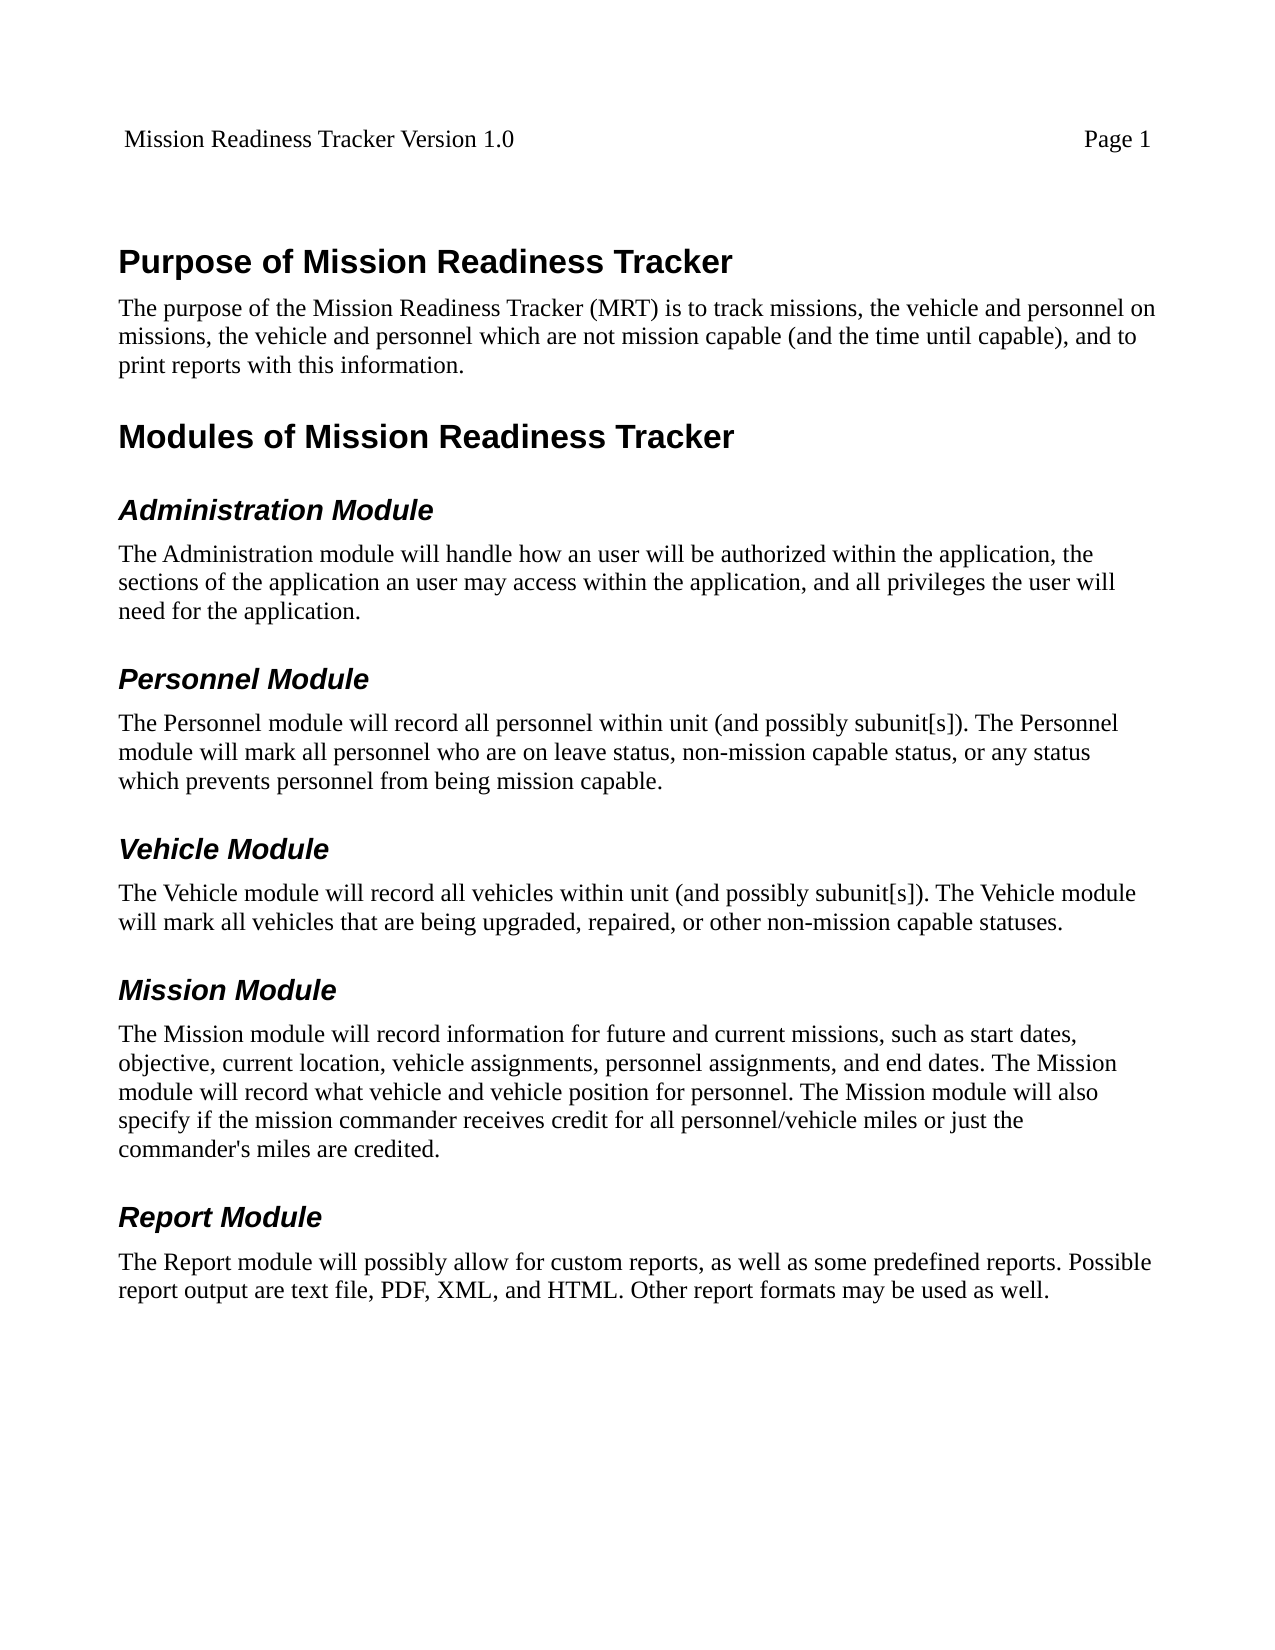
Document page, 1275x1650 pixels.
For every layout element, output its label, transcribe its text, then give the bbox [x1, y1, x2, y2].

text The Vehicle module will record all vehicles within unit (and possibly subunit[s]). The Vehicle module will mark all vehicles that are being upgraded, repaired, or other non-mission capable statuses. [118, 878, 1157, 936]
subtitle Administration Module [118, 493, 1157, 526]
text The Administration module will handle how an user will be authorized within the application, the sections of the application an user may access within the application, and all privileges the user will need for the application. [118, 539, 1157, 625]
text The Mission module will record information for future and current missions, such as start dates, objective, current location, vehicle assignments, personnel assignments, and end dates. The Mission module will record what vehicle and vehicle position for personnel. The Mission module will also specify if the mission commander receives credit for all personnel/vehicle miles or just the commander's miles are credited. [118, 1019, 1157, 1163]
text The Report module will possibly allow for custom reports, as well as some predefined reports. Possible report output are text file, PDF, XML, and HTML. Other report formats may be used as well. [118, 1247, 1157, 1304]
subtitle Vehicle Module [118, 832, 1157, 866]
text The purpose of the Mission Readiness Tracker (MRT) is to track missions, the vehicle and personnel on missions, the vehicle and personnel which are not mission capable (and the time until capable), and to print reports with this information. [118, 293, 1157, 379]
subtitle Personnel Module [118, 662, 1157, 696]
subtitle Mission Module [118, 973, 1157, 1007]
text The Personnel module will record all personnel within unit (and possibly subunit[s]). The Personnel module will mark all personnel who are on leave status, non-mission capable status, or any status which prevents personnel from being mission capable. [118, 708, 1157, 795]
subtitle Modules of Mission Readiness Tracker [118, 416, 1157, 455]
subtitle Report Module [118, 1201, 1157, 1234]
subtitle Purpose of Mission Readiness Tracker [118, 242, 1157, 280]
